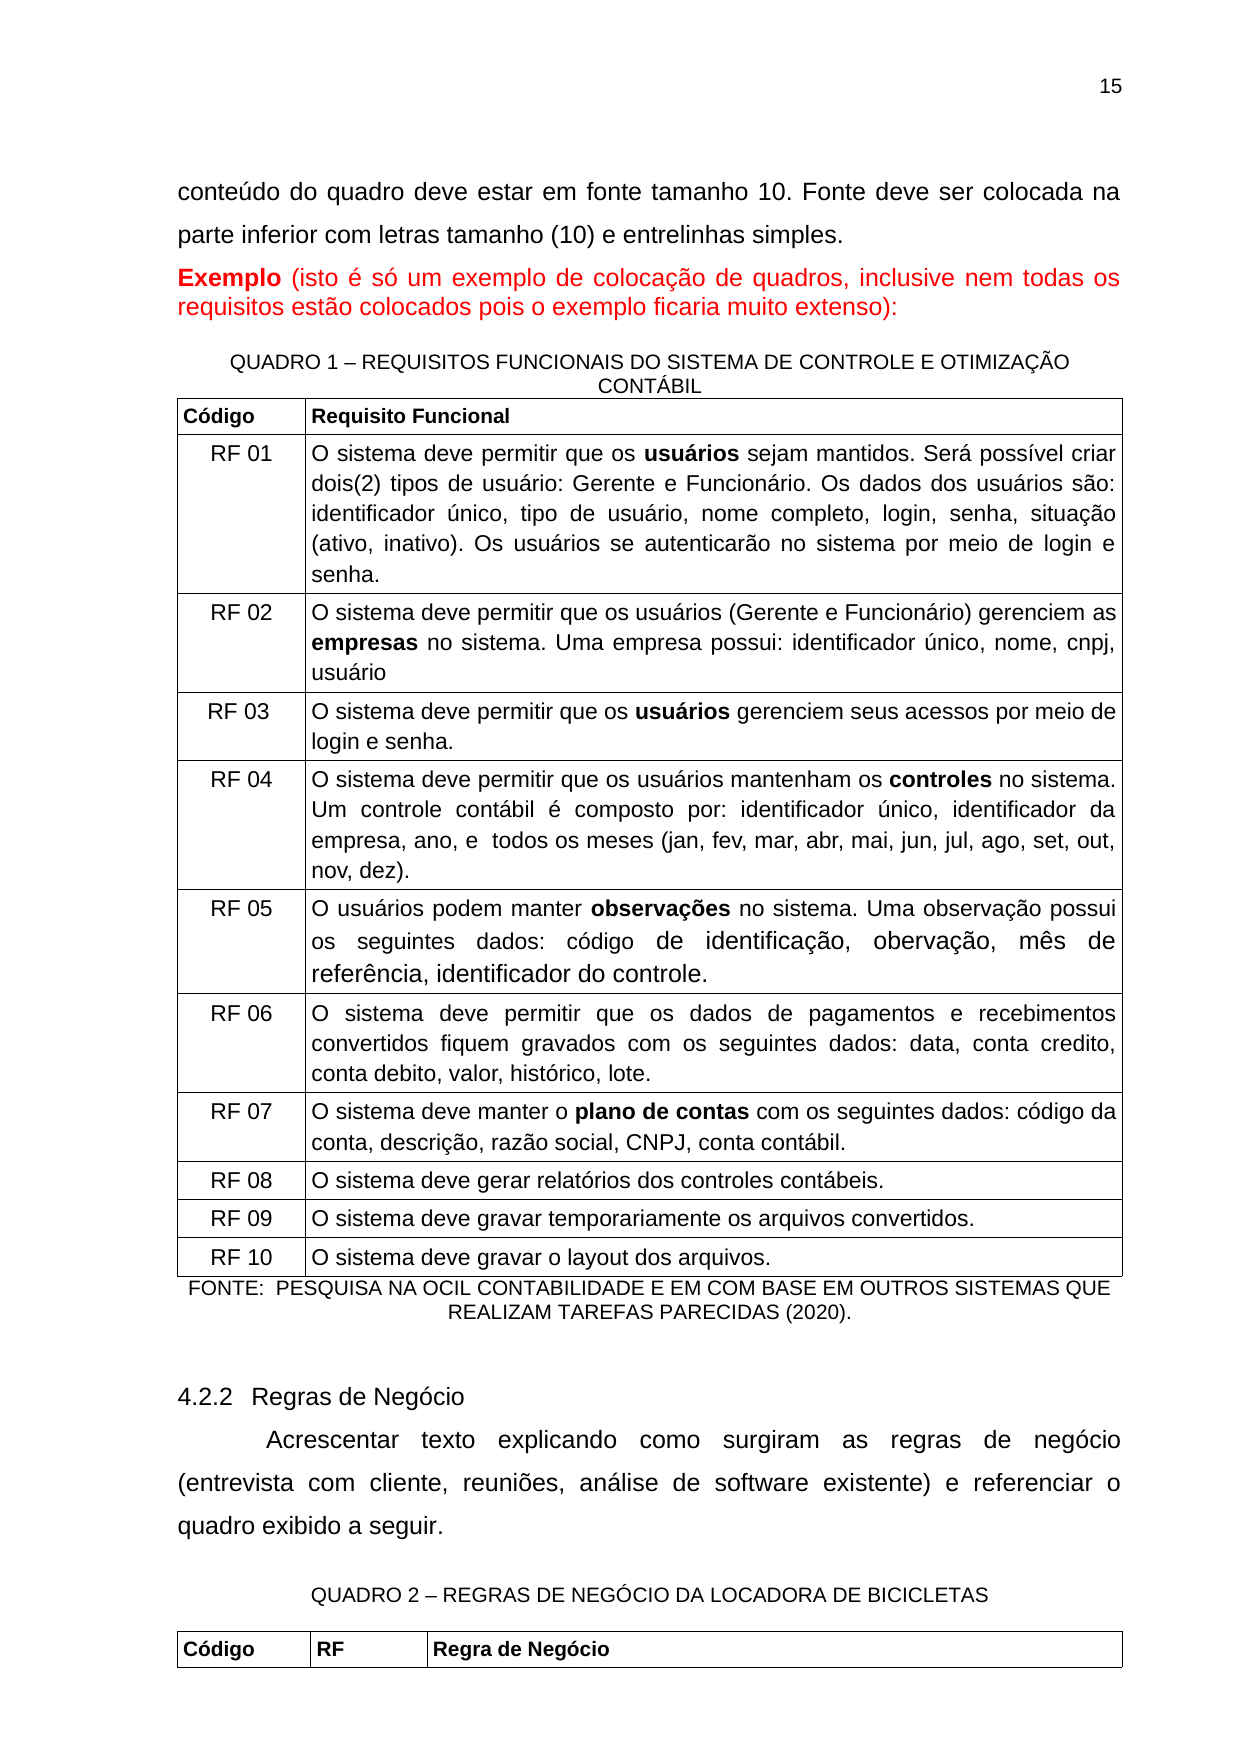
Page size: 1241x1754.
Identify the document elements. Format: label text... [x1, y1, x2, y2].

table_header Código [178, 1632, 310, 1667]
table_cell O sistema deve gravar o layout dos arquivos. [306, 1238, 1122, 1276]
table_cell RF 01 [178, 435, 305, 593]
text Fonte: PESQUISA NA OCIL CONTABILIDADE E EM COM BASE EM OUTROS SISTEMAS QUE REALIZAM TAREFAS PARECIDAS (2020). [177, 1277, 1122, 1324]
table_cell RF 02 [178, 594, 305, 691]
text Quadro 1 – Requisitos funcionais do sistema de CONTROLE E OTIMIZAÇÃO CONTÁBIL [177, 350, 1122, 398]
table_cell O sistema deve permitir que os dados de pagamentos e recebimentos convertidos fiquem gravados com os seguintes dados: data, conta credito, conta debito, valor, histórico, lote. [306, 994, 1122, 1092]
table_header Regra de Negócio [428, 1632, 1122, 1667]
table_header RF [311, 1632, 427, 1667]
table_cell RF 05 [178, 890, 305, 993]
table_cell RF 08 [178, 1162, 305, 1199]
table_cell O usuários podem manter observações no sistema. Uma observação possui os seguintes dados: código de identificação, obervação, mês de referência, identificador do controle. [306, 890, 1122, 993]
text Quadro 2 – Regras de negócio da locadora de bicicletas [177, 1583, 1122, 1607]
table_cell RF 09 [178, 1200, 305, 1237]
table_cell RF 07 [178, 1093, 305, 1161]
text Exemplo (isto é só um exemplo de colocação de quadros, inclusive nem todas os requisitos estão colocados pois o exemplo ficaria muito extenso): [177, 263, 1122, 321]
table_header Requisito Funcional [306, 399, 1122, 433]
table_cell O sistema deve gravar temporariamente os arquivos convertidos. [306, 1200, 1122, 1237]
table_cell RF 04 [178, 761, 305, 889]
table_cell O sistema deve permitir que os usuários (Gerente e Funcionário) gerenciem as empresas no sistema. Uma empresa possui: identificador único, nome, cnpj, usuário [306, 594, 1122, 691]
table_header Código [178, 399, 305, 433]
table_cell O sistema deve permitir que os usuários sejam mantidos. Será possível criar dois(2) tipos de usuário: Gerente e Funcionário. Os dados dos usuários são: identificador único, tipo de usuário, nome completo, login, senha, situação (ativo, inativo). Os usuários se autenticarão no sistema por meio de login e senha. [306, 435, 1122, 593]
table_cell O sistema deve permitir que os usuários gerenciem seus acessos por meio de login e senha. [306, 693, 1122, 760]
table_cell O sistema deve permitir que os usuários mantenham os controles no sistema. Um controle contábil é composto por: identificador único, identificador da empresa, ano, e todos os meses (jan, fev, mar, abr, mai, jun, jul, ago, set, out, nov, dez). [306, 761, 1122, 889]
table_cell O sistema deve gerar relatórios dos controles contábeis. [306, 1162, 1122, 1199]
subtitle Regras de Negócio [177, 1382, 1122, 1410]
table_cell O sistema deve manter o plano de contas com os seguintes dados: código da conta, descrição, razão social, CNPJ, conta contábil. [306, 1093, 1122, 1161]
table_cell RF 06 [178, 994, 305, 1092]
table_cell RF 10 [178, 1238, 305, 1276]
text conteúdo do quadro deve estar em fonte tamanho 10. Fonte deve ser colocada na parte inferior com letras tamanho (10) e entrelinhas simples. [177, 177, 1122, 249]
text Acrescentar texto explicando como surgiram as regras de negócio (entrevista com cliente, reuniões, análise de software existente) e referenciar o quadro exibido a seguir. [177, 1425, 1122, 1540]
table_cell RF 03 [178, 693, 305, 760]
